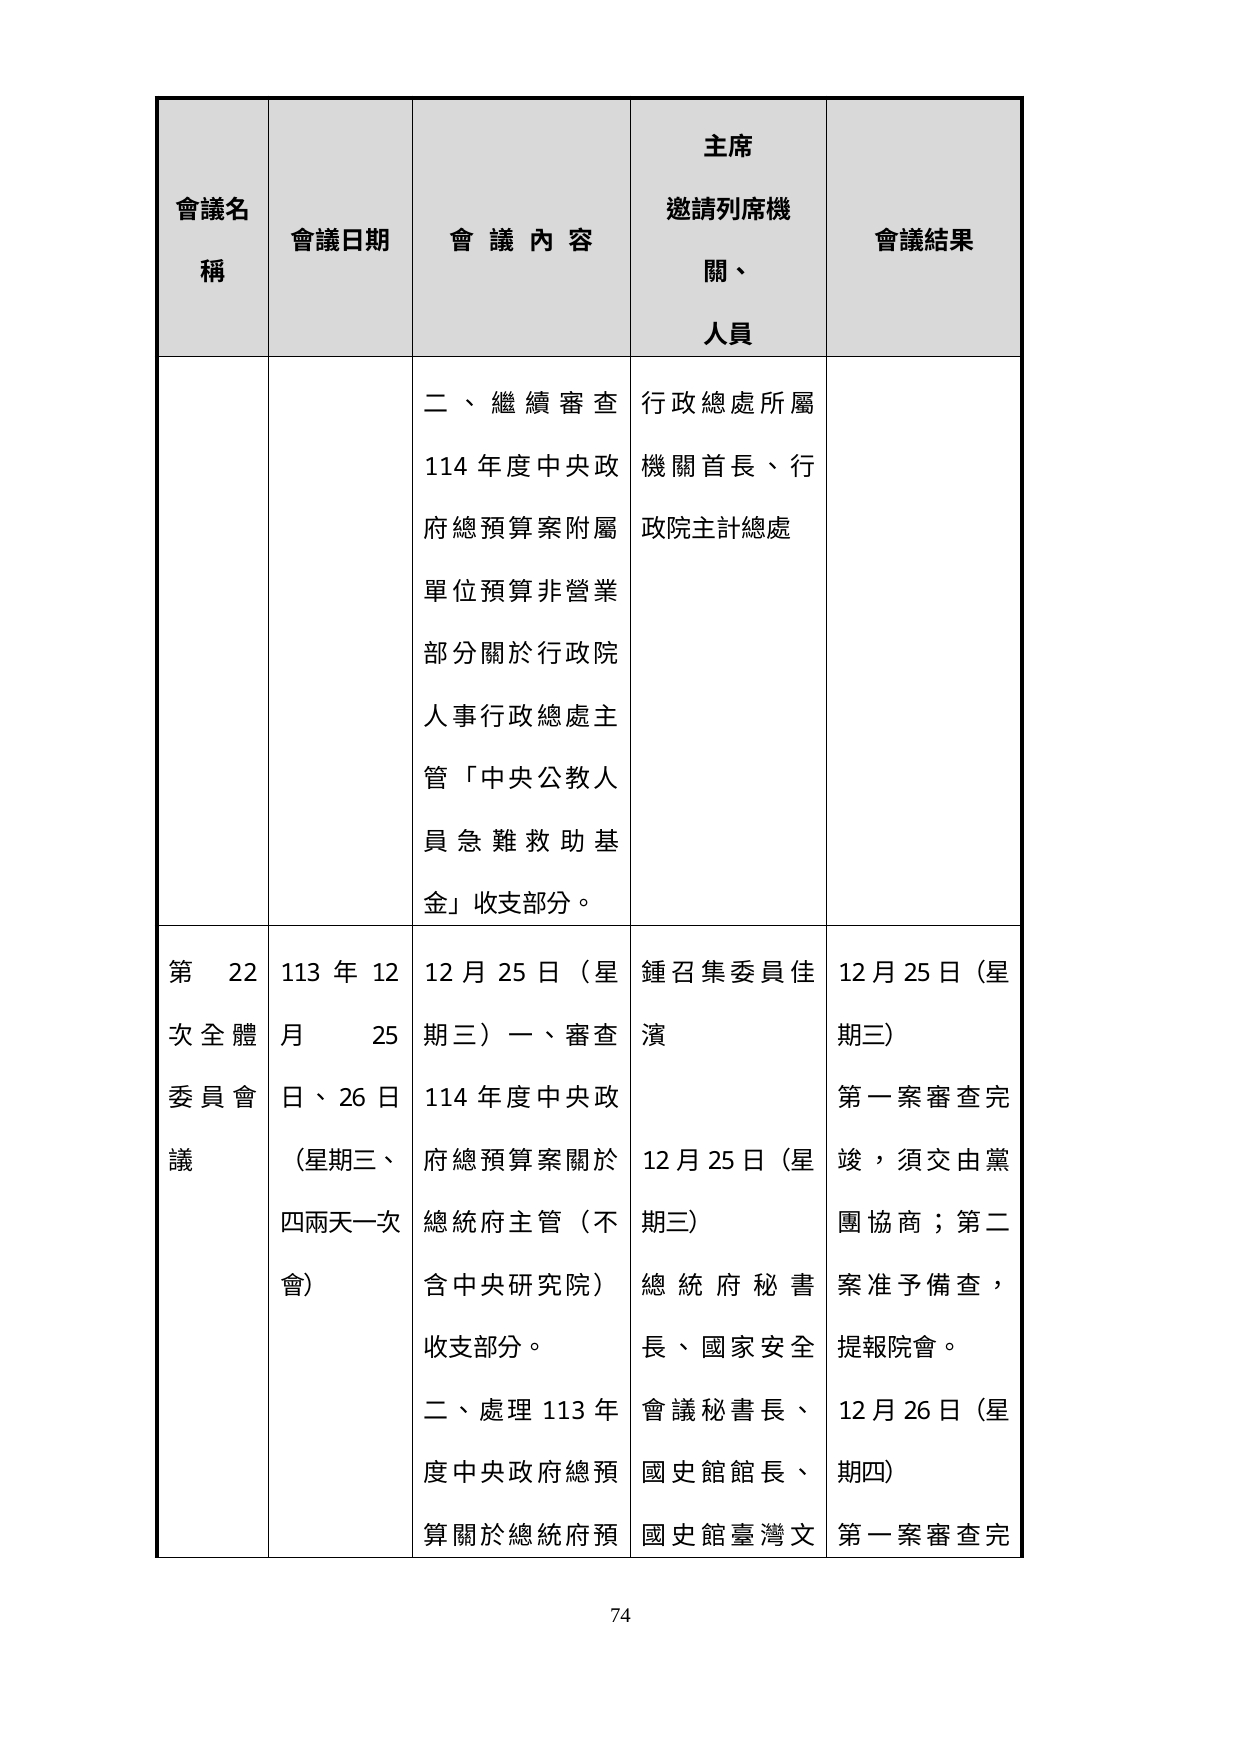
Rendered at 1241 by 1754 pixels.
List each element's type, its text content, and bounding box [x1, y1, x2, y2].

table_header 會議內容 [413, 100, 630, 356]
table_cell 12月25日（星期三）一、審查114年度中央政府總預算案關於總統府主管（不含中央研究院）收支部分。 二、處理113年度中央政府總預算關於總統府預 [413, 926, 630, 1557]
table_header 會議日期 [269, 100, 412, 356]
table_cell [827, 357, 1020, 925]
table_cell [159, 357, 268, 925]
table_header 會議名稱 [159, 100, 268, 356]
table_cell 鍾召集委員佳濱 12月25日（星期三） 總統府秘書長、國家安全會議秘書長、國史館館長、國史館臺灣文 [631, 926, 826, 1557]
table_cell 第22次全體委員會議 [159, 926, 268, 1557]
table_cell 12月25日（星期三） 第一案審查完竣，須交由黨團協商；第二案准予備查，提報院會。 12月26日（星期四） 第一案審查完 [827, 926, 1020, 1557]
table_cell [269, 357, 412, 925]
table_header 會議結果 [827, 100, 1020, 356]
table_header 主席 邀請列席機關、 人員 [631, 100, 826, 356]
table_cell 113年12月25日、26日（星期三、四兩天一次會） [269, 926, 412, 1557]
table_cell 二、繼續審查114年度中央政府總預算案附屬單位預算非營業部分關於行政院人事行政總處主管「中央公教人員急難救助基金」收支部分。 [413, 357, 630, 925]
table_cell 行政總處所屬機關首長、行政院主計總處 [631, 357, 826, 925]
